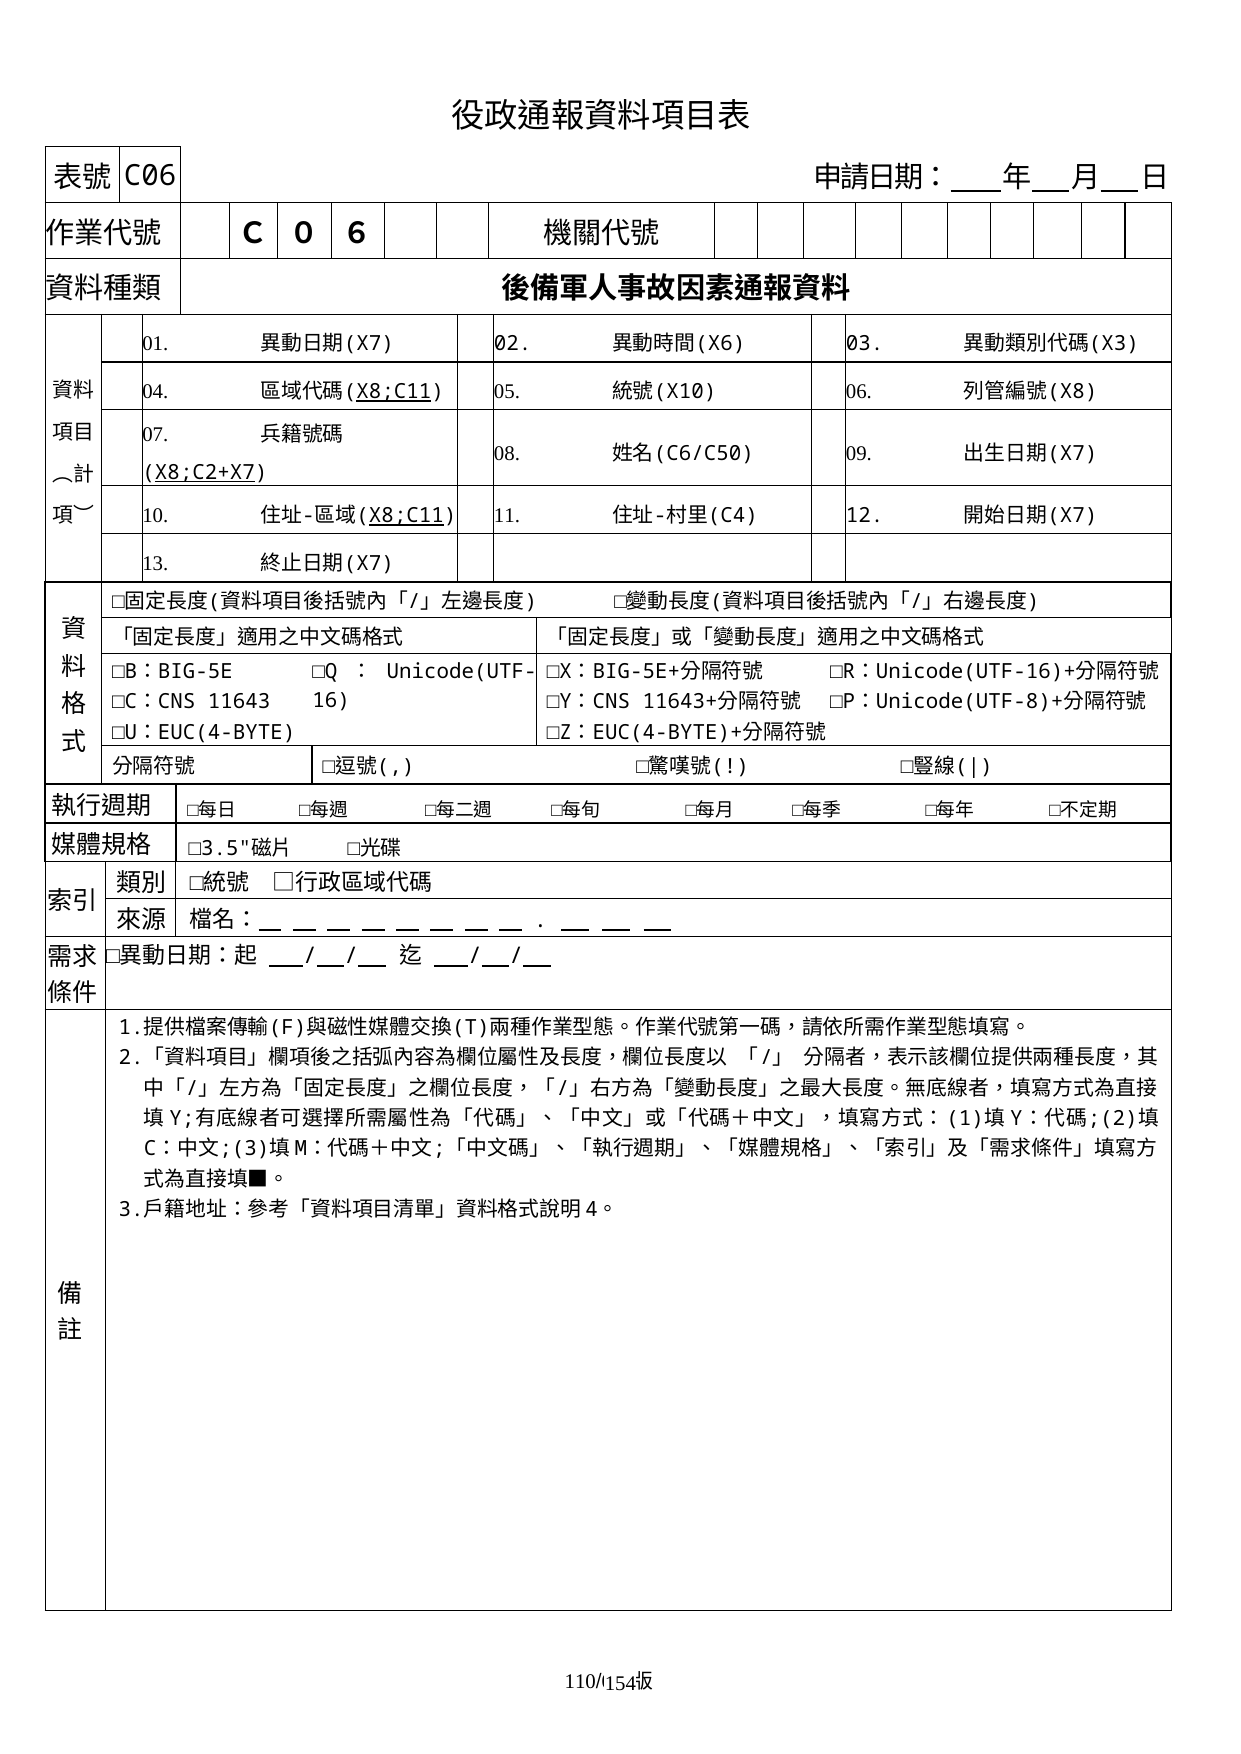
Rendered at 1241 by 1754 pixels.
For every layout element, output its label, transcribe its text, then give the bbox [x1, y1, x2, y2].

table_header [312, 88, 331, 146]
table_cell 需求條件 [46, 937, 105, 1009]
table_header [1034, 88, 1043, 146]
table_cell 媒體規格 [46, 824, 175, 861]
table_header [331, 88, 347, 146]
table_cell 統號(X10) [494, 363, 811, 409]
table_cell □B：BIG-5E □C：CNS 11643 □U：EUC(4-BYTE) [102, 654, 312, 745]
table_cell 「固定長度」或「變動長度」適用之中文碼格式 [537, 618, 1171, 653]
table_header [176, 88, 180, 146]
table_cell 資料項目︵計 項︶ [46, 315, 101, 581]
table_cell 兵籍號碼(X8;C2+X7) [143, 410, 457, 485]
table_cell 索引 [46, 862, 105, 936]
table_header [180, 88, 229, 146]
table_cell [804, 203, 855, 258]
table_cell 住址-村里(C4) [494, 486, 811, 533]
table_cell 資料格式 [46, 583, 101, 783]
table_cell [458, 534, 493, 581]
table_header [890, 88, 901, 146]
table_cell [902, 203, 947, 258]
table_header [925, 88, 947, 146]
table_cell □Q：Unicode(UTF-16) [312, 654, 536, 745]
table_cell [102, 486, 142, 533]
table_cell □豎線(|) [890, 746, 1170, 783]
table_cell □逗號(,) [313, 746, 626, 783]
table_header [347, 88, 364, 146]
table_cell □每二週 [425, 785, 551, 822]
table_header [856, 88, 890, 146]
table_cell □驚嘆號(!) [626, 746, 890, 783]
table_header [142, 88, 176, 146]
table_header [101, 88, 106, 146]
table_cell 異動日期(X7) [143, 315, 457, 361]
table_cell [1043, 824, 1170, 861]
table_cell □每月 [673, 785, 792, 822]
table_header [947, 88, 990, 146]
table_cell 申請日期： 年 月 日 [181, 146, 1171, 202]
table_cell [385, 203, 436, 258]
table_header [1043, 88, 1049, 146]
table_cell 區域代碼(X8;C11) [143, 363, 457, 409]
table_cell □每季 [792, 785, 925, 822]
table_header [838, 88, 846, 146]
table_cell [846, 534, 1171, 581]
table_cell [181, 203, 229, 258]
table_header [1125, 88, 1171, 146]
table_cell 姓名(C6/C50) [494, 410, 811, 485]
table_cell [102, 534, 142, 581]
table_cell □每年 [925, 785, 1049, 822]
table_cell □3.5"磁片 [177, 824, 347, 861]
table_cell [812, 486, 845, 533]
table_cell [715, 203, 757, 258]
table_cell 開始日期(X7) [846, 486, 1171, 533]
table_header 役政通報資料項目表 [364, 88, 838, 146]
table_cell □每旬 [551, 785, 673, 822]
table_cell [812, 534, 845, 581]
table_cell [458, 363, 493, 409]
table_cell [812, 315, 845, 361]
table_cell [856, 203, 901, 258]
table_cell 提供檔案傳輸(F)與磁性媒體交換(T)兩種作業型態。作業代號第一碼，請依所需作業型態填寫。 「資料項目」欄項後之括弧內容為欄位屬性及長度，欄位長度以 「/」 分隔者，表示該欄位提供兩種長度，其中「/」左方為「固定長度」之欄位長度，「/」右方為「變動長度」之最大長度。無底線者，填寫方式為直接填Y;有底線者可選擇所需屬性為「代碼」、「中文」或「代碼＋中文」，填寫方式：(1)填Y：代碼;(2)填C：中文;(3)填M：代碼＋中文;「中文碼」、「執行週期」、「媒體規格」、「索引」及「需求條件」填寫方式為直接填■。 戶籍地址：參考「資料項目清單」資料格式說明4。 [106, 1010, 1171, 1610]
table_cell 來源 [106, 899, 175, 936]
table_header [846, 88, 856, 146]
table_cell [991, 203, 1033, 258]
table_cell 執行週期 [46, 785, 175, 822]
table_header [229, 88, 278, 146]
table_cell □固定長度(資料項目後括號內「/」左邊長度) [102, 583, 604, 617]
table_cell [102, 315, 142, 361]
table_cell □每週 [299, 785, 425, 822]
table_header [1082, 88, 1125, 146]
table_cell □變動長度(資料項目後括號內「/」右邊長度) [604, 583, 1170, 617]
table_cell 機關代號 [489, 203, 714, 258]
table_cell 異動時間(X6) [494, 315, 811, 361]
table_cell 「固定長度」適用之中文碼格式 [102, 618, 536, 653]
table_cell C06 [120, 147, 180, 202]
table_cell 表號 [46, 147, 119, 202]
table_cell 出生日期(X7) [846, 410, 1171, 485]
table_cell [102, 410, 142, 485]
table_cell ０ [278, 203, 331, 258]
table_cell □統號 □行政區域代碼 [176, 862, 1171, 898]
table_cell 類別 [106, 862, 175, 898]
table_cell [458, 410, 493, 485]
table_cell □R：Unicode(UTF-16)+分隔符號 □P：Unicode(UTF-8)+分隔符號 [830, 654, 1170, 745]
table_cell 備註 [46, 1010, 105, 1610]
table_cell [437, 203, 488, 258]
table_cell [812, 410, 845, 485]
table_header [106, 88, 119, 146]
table_header [1049, 88, 1082, 146]
table_cell □光碟 [347, 824, 714, 861]
table_cell 作業代號 [46, 203, 180, 258]
table_cell 資料種類 [46, 259, 180, 314]
table_cell [812, 363, 845, 409]
table_header [45, 88, 101, 146]
table_cell □每日 [177, 785, 299, 822]
table_cell ６ [332, 203, 384, 258]
table_header [299, 88, 312, 146]
table_cell [714, 824, 1043, 861]
table_cell 後備軍人事故因素通報資料 [181, 259, 1171, 314]
table_header [119, 88, 142, 146]
table_cell 異動類別代碼(X3) [846, 315, 1171, 361]
table_cell [458, 315, 493, 361]
table_header [278, 88, 299, 146]
table_cell □異動日期：起 / / 迄 / / [106, 937, 632, 1009]
table_cell 列管編號(X8) [846, 363, 1171, 409]
table_cell □X：BIG-5E+分隔符號 □Y：CNS 11643+分隔符號 □Z：EUC(4-BYTE)+分隔符號 [537, 654, 830, 745]
table_cell [1126, 203, 1171, 258]
table_cell [494, 534, 811, 581]
table_cell □不定期 [1049, 785, 1170, 822]
table_cell [458, 486, 493, 533]
table_header [990, 88, 1034, 146]
table_cell 檔名： . [176, 899, 1171, 936]
table_cell [948, 203, 990, 258]
table_cell [632, 937, 1171, 1009]
table_cell [1034, 203, 1081, 258]
table_cell 終止日期(X7) [143, 534, 457, 581]
table_header [901, 88, 925, 146]
table_cell [758, 203, 803, 258]
table_cell 分隔符號 [102, 746, 311, 783]
table_cell Ｃ [230, 203, 277, 258]
table_cell [1082, 203, 1124, 258]
table_cell 住址-區域(X8;C11) [143, 486, 457, 533]
table_cell [102, 363, 142, 409]
